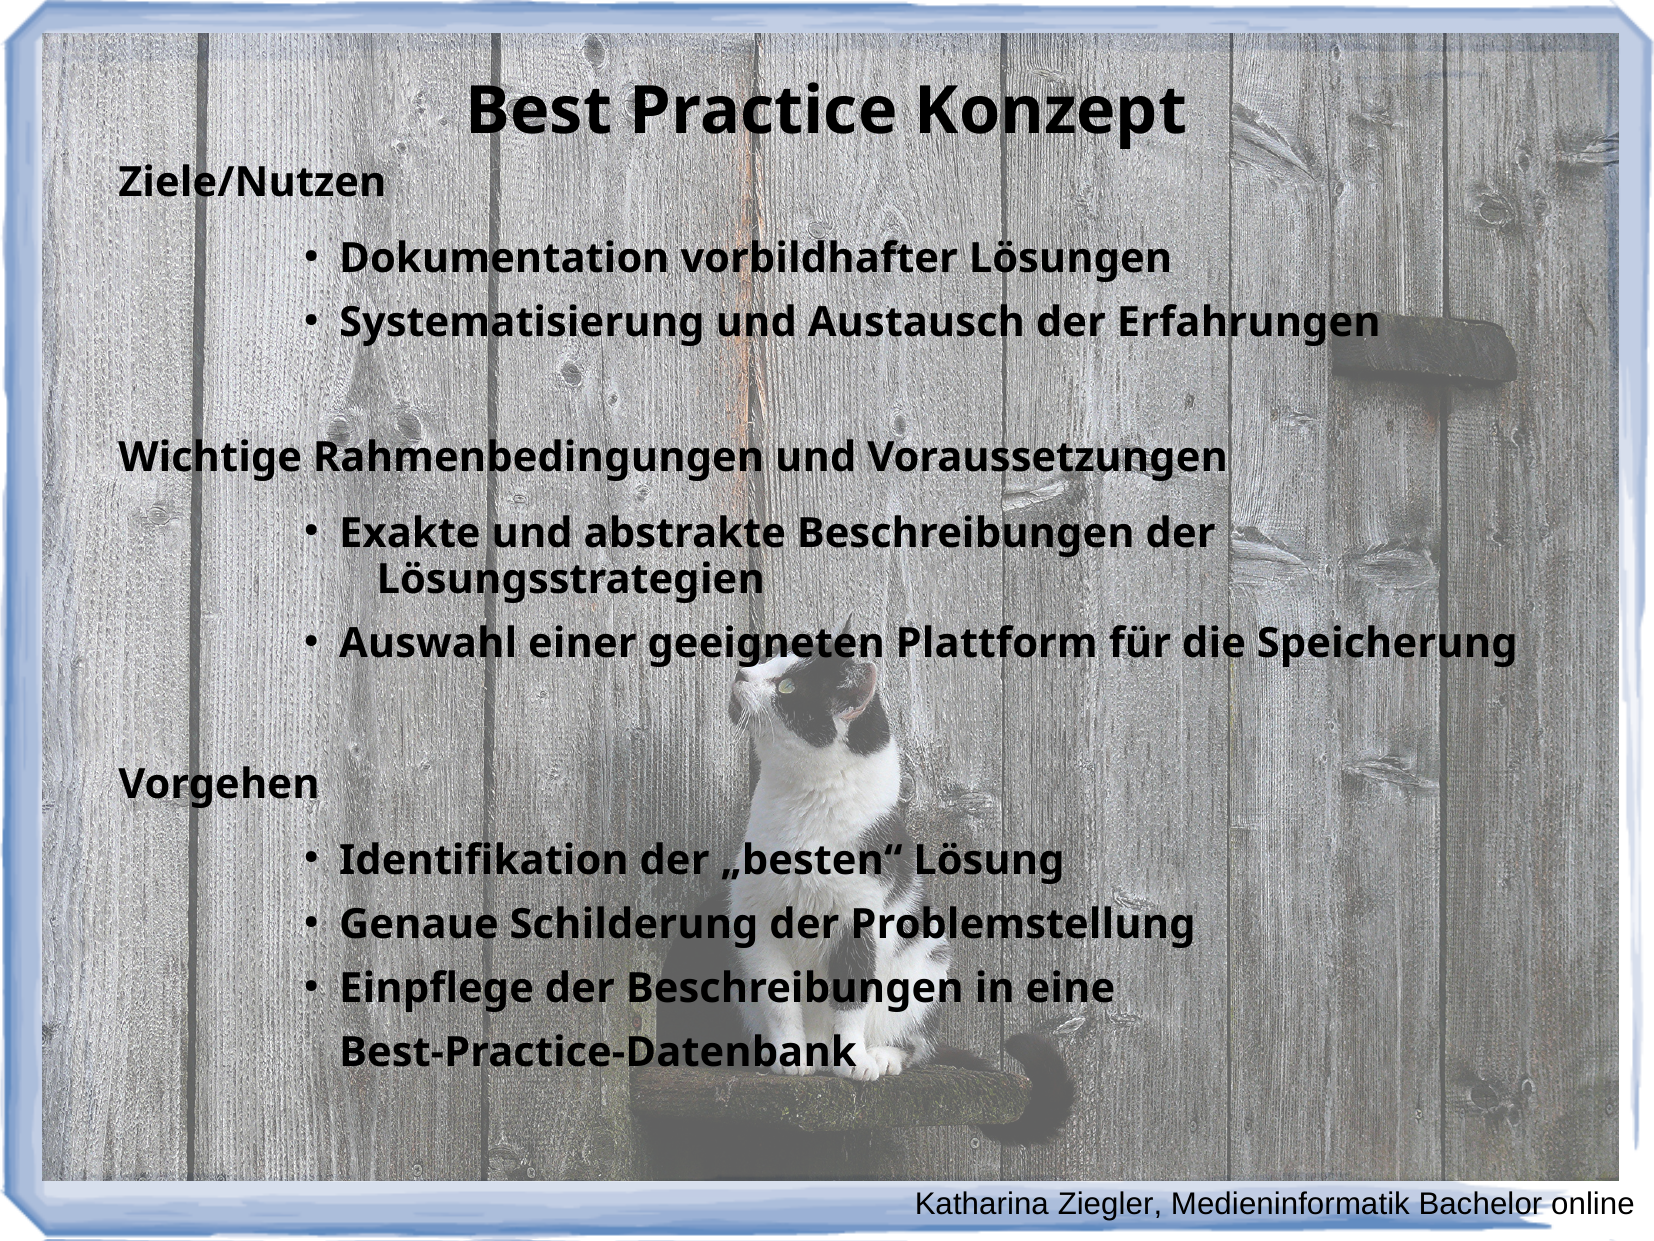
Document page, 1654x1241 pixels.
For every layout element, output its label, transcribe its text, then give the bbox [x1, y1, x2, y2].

list Ziele/Nutzen Dokumentation vorbildhafter Lösungen Systematisierung und Austausch der Erfahrungen Wichtige Rahmenbedingungen und Voraussetzungen Exakte und abstrakte Beschreibungen der Lösungsstrategien Auswahl einer geeigneten Plattform für die Speicherung Vorgehen Identifikation der „besten“ Lösung Genaue Schilderung der Problemstellung Einpflege der Beschreibungen in eine Best-Practice-Datenbank [82, 156, 1536, 987]
text_box Katharina Ziegler, Medieninformatik Bachelor online [802, 1176, 1654, 1241]
picture [0, 0, 1654, 1241]
title Best Practice Konzept [82, 2, 1571, 210]
